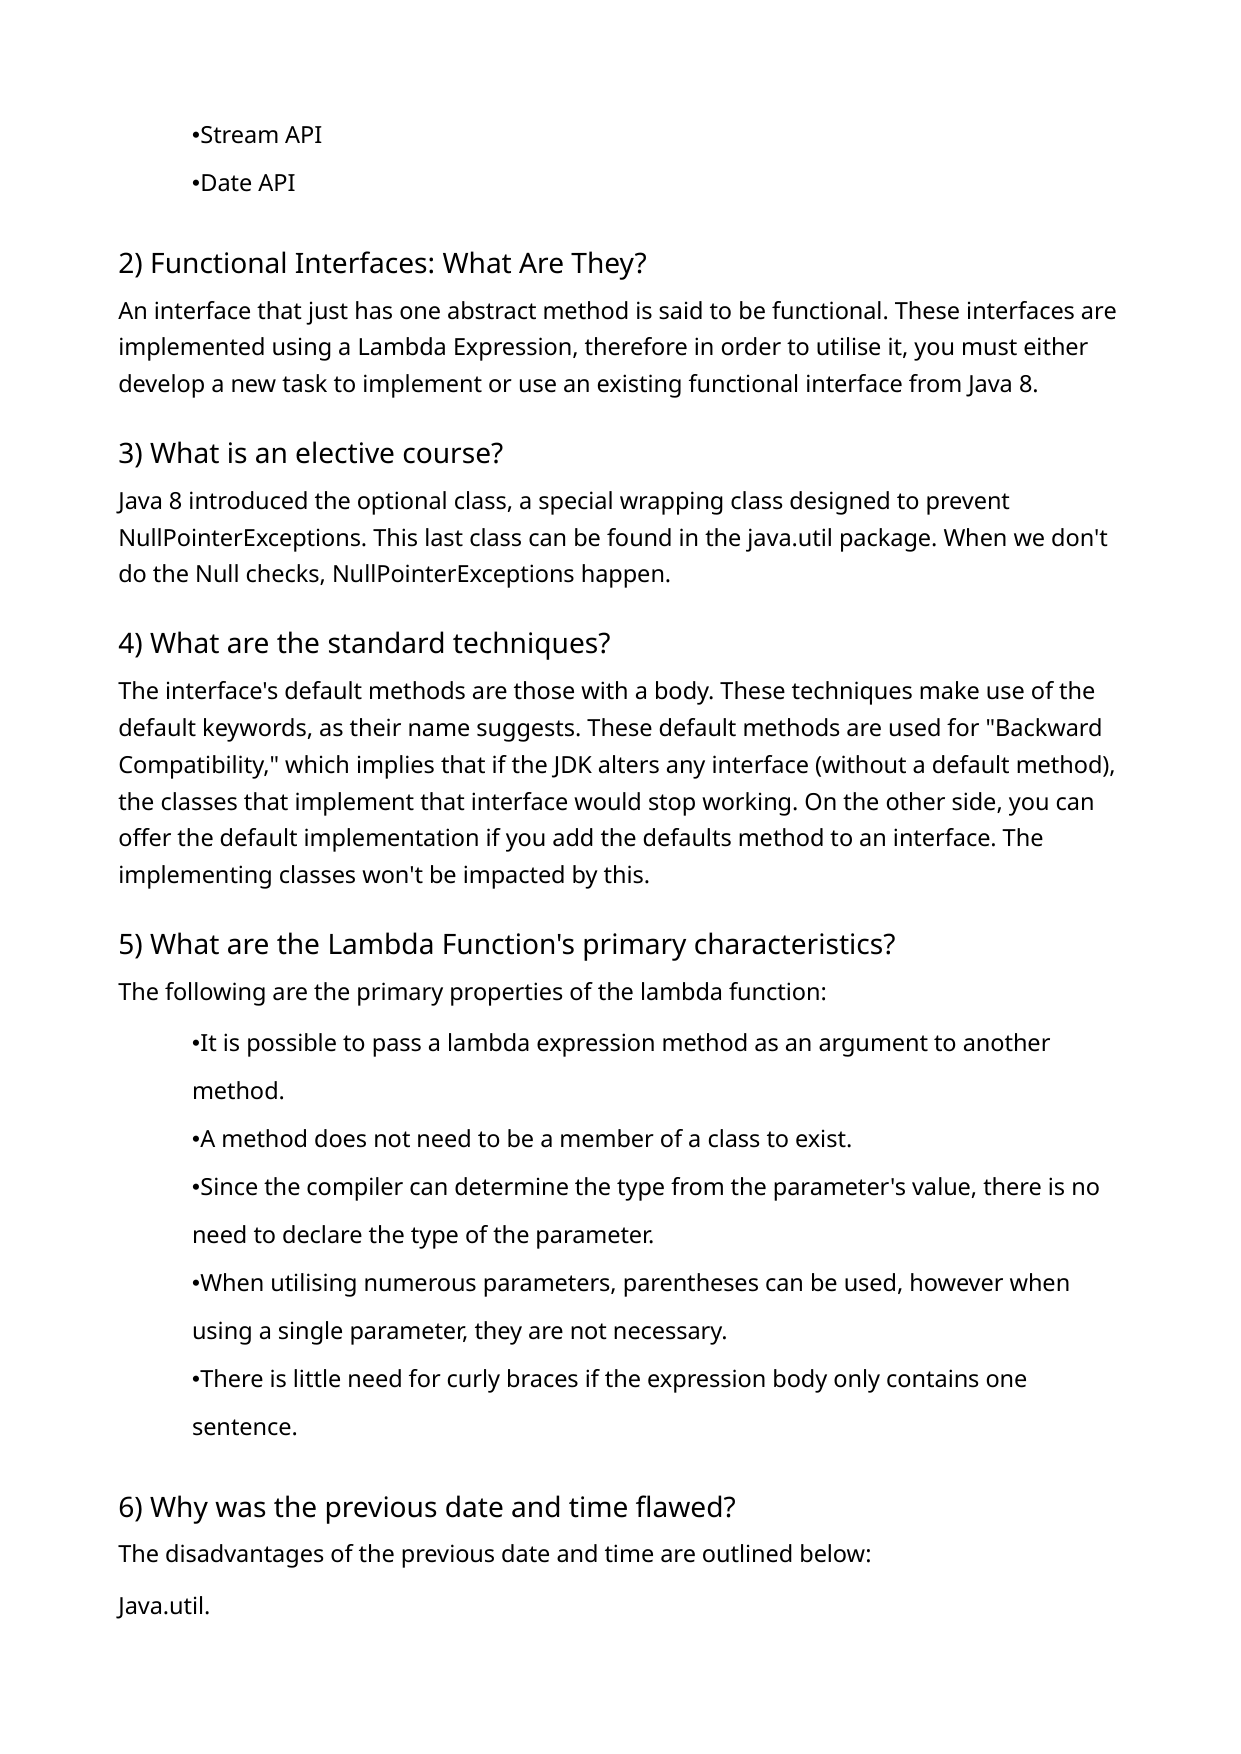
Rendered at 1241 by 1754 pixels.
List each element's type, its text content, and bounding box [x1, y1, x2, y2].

text The following are the primary properties of the lambda function: [118, 975, 1122, 1007]
subtitle 6) Why was the previous date and time flawed? [118, 1487, 1122, 1525]
list Stream API [118, 118, 1122, 150]
text Java.util. [118, 1589, 1122, 1621]
subtitle 4) What are the standard techniques? [118, 624, 1122, 662]
text The interface's default methods are those with a body. These techniques make use of the default keywords, as their name suggests. These default methods are used for "Backward Compatibility," which implies that if the JDK alters any interface (without a default method), the classes that implement that interface would stop working. On the other side, you can offer the default implementation if you add the defaults method to an interface. The implementing classes won't be impacted by this. [118, 674, 1122, 890]
list Date API [118, 166, 1122, 198]
subtitle 5) What are the Lambda Function's primary characteristics? [118, 924, 1122, 963]
list It is possible to pass a lambda expression method as an argument to another method. [118, 1027, 1122, 1106]
text The disadvantages of the previous date and time are outlined below: [118, 1538, 1122, 1570]
list Since the compiler can determine the type from the parameter's value, there is no need to declare the type of the parameter. [118, 1170, 1122, 1250]
subtitle 3) What is an elective course? [118, 433, 1122, 472]
subtitle 2) Functional Interfaces: What Are They? [118, 243, 1122, 281]
list When utilising numerous parameters, parentheses can be used, however when using a single parameter, they are not necessary. [118, 1266, 1122, 1346]
text Java 8 introduced the optional class, a special wrapping class designed to prevent NullPointerExceptions. This last class can be found in the java.util package. When we don't do the Null checks, NullPointerExceptions happen. [118, 484, 1122, 590]
text An interface that just has one abstract method is said to be functional. These interfaces are implemented using a Lambda Expression, therefore in order to utilise it, you must either develop a new task to implement or use an existing functional interface from Java 8. [118, 294, 1122, 399]
list There is little need for curly braces if the expression body only contains one sentence. [118, 1362, 1122, 1442]
list A method does not need to be a member of a class to exist. [118, 1122, 1122, 1154]
